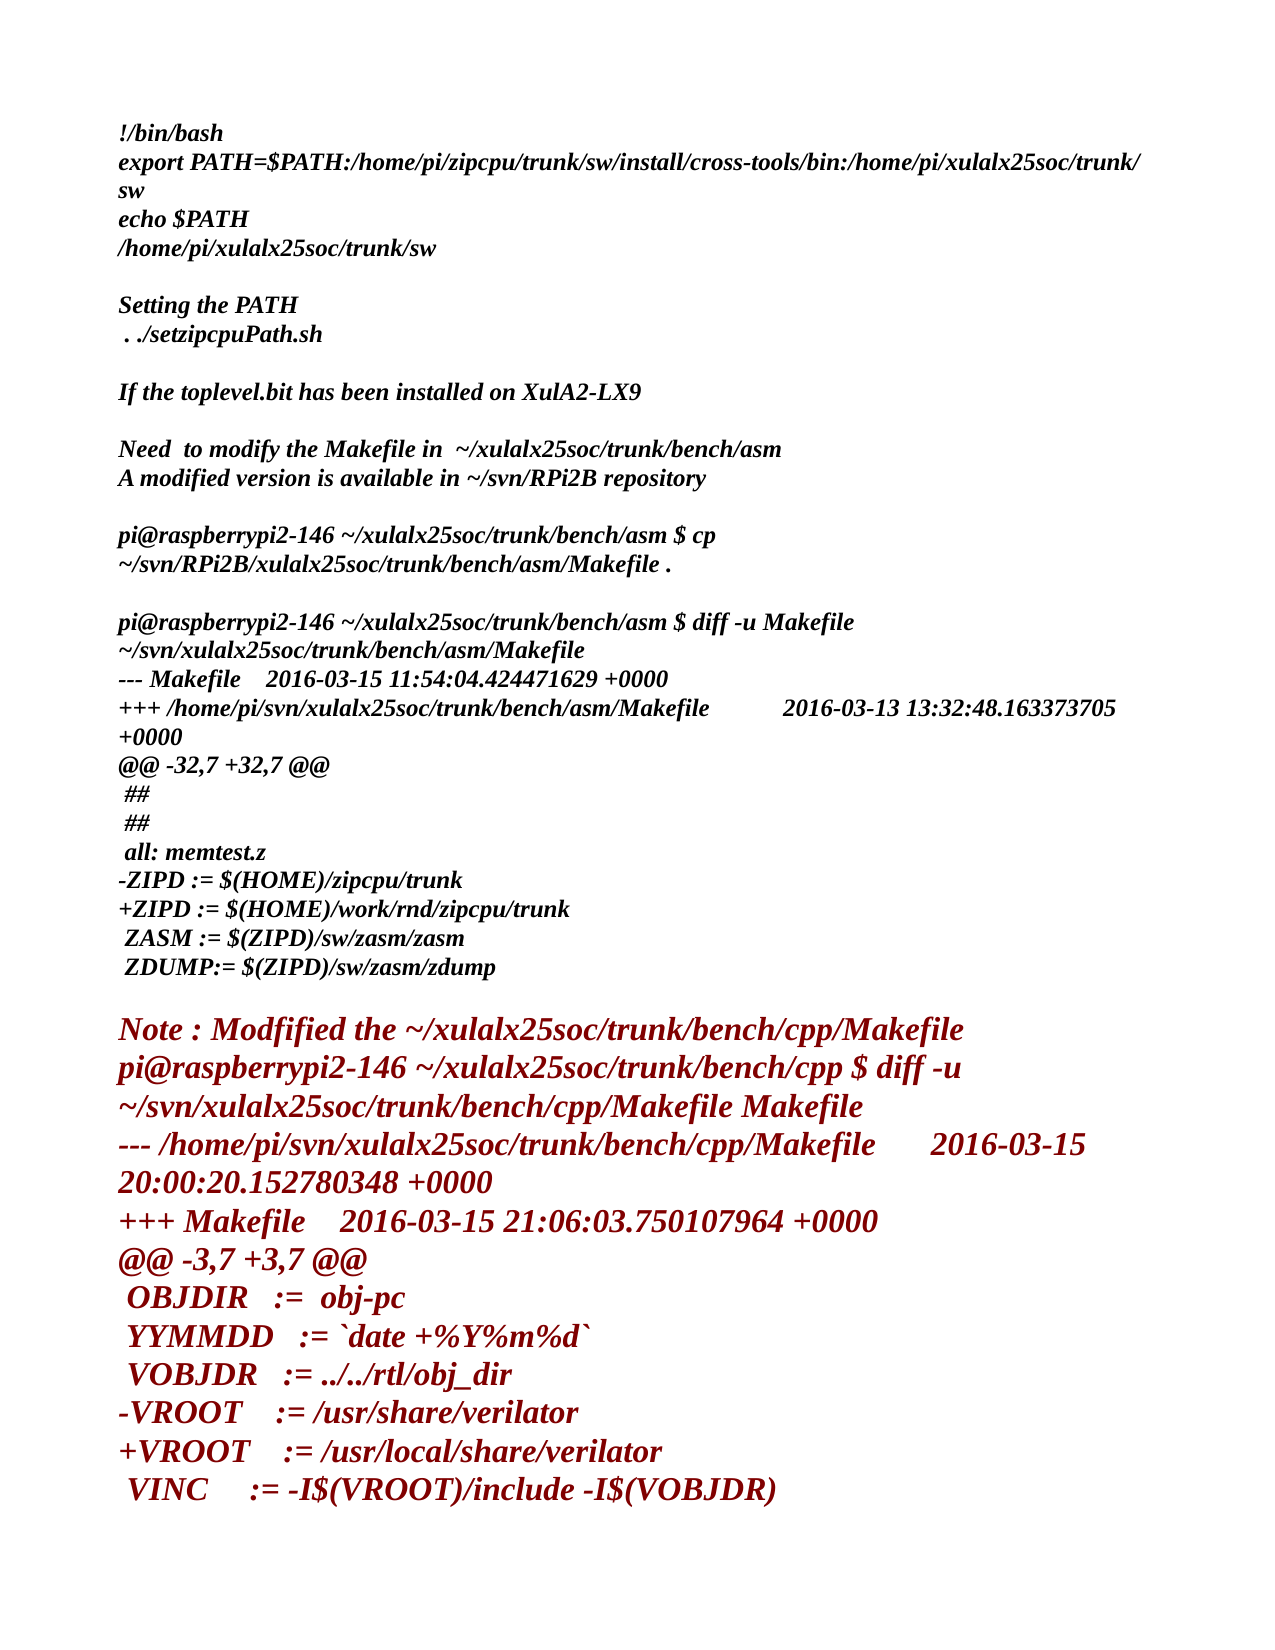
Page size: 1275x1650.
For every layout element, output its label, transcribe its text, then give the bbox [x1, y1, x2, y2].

text YYMMDD := `date +%Y%m%d` [118, 1316, 1157, 1354]
text +++ Makefile 2016-03-15 21:06:03.750107964 +0000 [118, 1201, 1157, 1239]
text +ZIPD := $(HOME)/work/rnd/zipcpu/trunk [118, 894, 1157, 923]
text --- Makefile 2016-03-15 11:54:04.424471629 +0000 [118, 664, 1157, 693]
text Need to modify the Makefile in ~/xulalx25soc/trunk/bench/asm [118, 434, 1157, 463]
text -VROOT := /usr/share/verilator [118, 1393, 1157, 1431]
text @@ -32,7 +32,7 @@ [118, 751, 1157, 779]
text ## [118, 779, 1157, 808]
text /home/pi/xulalx25soc/trunk/sw [118, 233, 1157, 262]
text pi@raspberrypi2-146 ~/xulalx25soc/trunk/bench/asm $ diff -u Makefile ~/svn/xulalx25soc/trunk/bench/asm/Makefile [118, 607, 1157, 664]
text !/bin/bash [118, 118, 1157, 147]
text A modified version is available in ~/svn/RPi2B repository [118, 463, 1157, 492]
text VOBJDR := ../../rtl/obj_dir [118, 1354, 1157, 1393]
text . ./setzipcpuPath.sh [118, 319, 1157, 348]
text +VROOT := /usr/local/share/verilator [118, 1431, 1157, 1469]
text pi@raspberrypi2-146 ~/xulalx25soc/trunk/bench/cpp $ diff -u ~/svn/xulalx25soc/trunk/bench/cpp/Makefile Makefile [118, 1048, 1157, 1124]
text ZDUMP:= $(ZIPD)/sw/zasm/zdump [118, 952, 1157, 981]
text OBJDIR := obj-pc [118, 1278, 1157, 1316]
text Note : Modfified the ~/xulalx25soc/trunk/bench/cpp/Makefile [118, 1009, 1157, 1048]
text -ZIPD := $(HOME)/zipcpu/trunk [118, 866, 1157, 894]
text @@ -3,7 +3,7 @@ [118, 1239, 1157, 1278]
text pi@raspberrypi2-146 ~/xulalx25soc/trunk/bench/asm $ cp ~/svn/RPi2B/xulalx25soc/trunk/bench/asm/Makefile . [118, 521, 1157, 578]
text Setting the PATH [118, 291, 1157, 319]
text export PATH=$PATH:/home/pi/zipcpu/trunk/sw/install/cross-tools/bin:/home/pi/xulalx25soc/trunk/sw [118, 147, 1157, 204]
text echo $PATH [118, 204, 1157, 233]
text VINC := -I$(VROOT)/include -I$(VOBJDR) [118, 1469, 1157, 1508]
text ZASM := $(ZIPD)/sw/zasm/zasm [118, 923, 1157, 952]
text If the toplevel.bit has been installed on XulA2-LX9 [118, 377, 1157, 406]
text all: memtest.z [118, 837, 1157, 866]
text +++ /home/pi/svn/xulalx25soc/trunk/bench/asm/Makefile 2016-03-13 13:32:48.163373705 +0000 [118, 693, 1157, 751]
text --- /home/pi/svn/xulalx25soc/trunk/bench/cpp/Makefile 2016-03-15 20:00:20.152780348 +0000 [118, 1124, 1157, 1201]
text ## [118, 808, 1157, 837]
